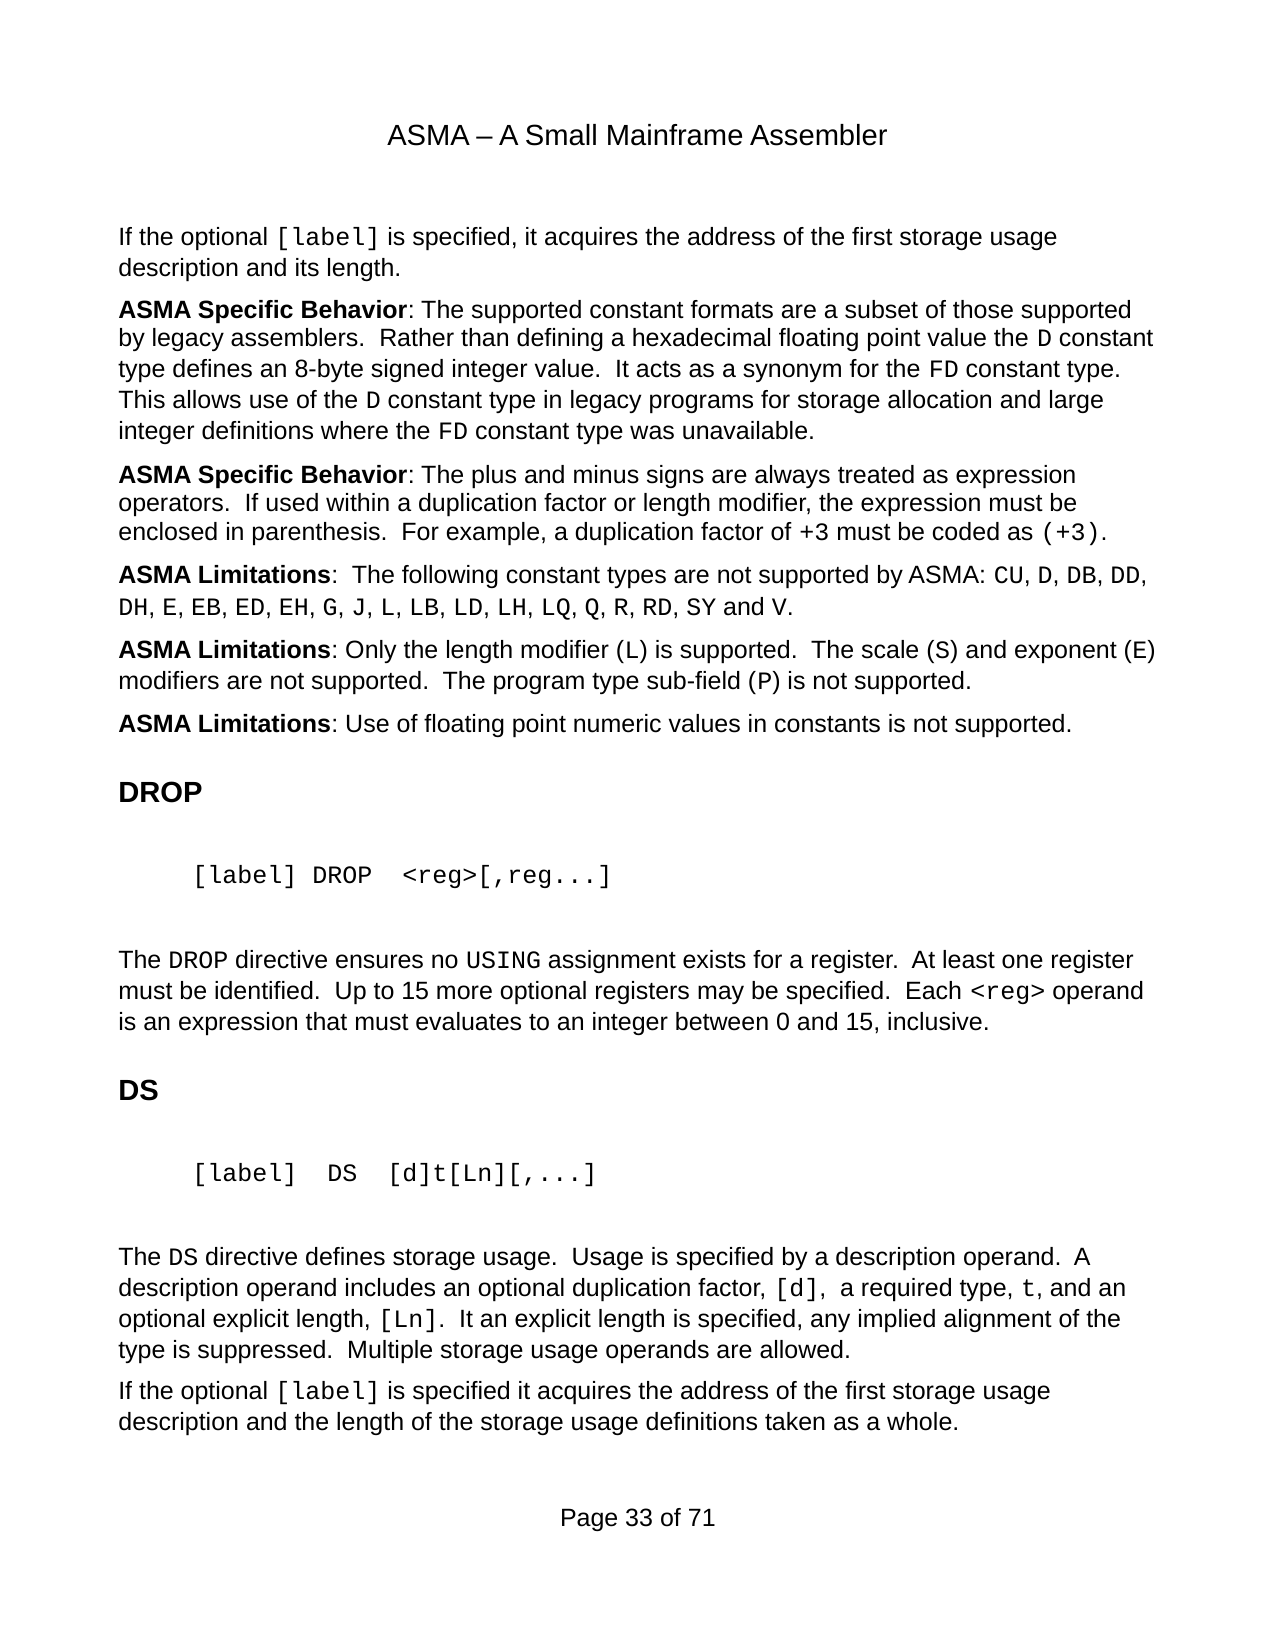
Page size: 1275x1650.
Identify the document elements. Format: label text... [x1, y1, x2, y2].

subtitle DS [118, 1073, 1157, 1107]
text ASMA Specific Behavior: The plus and minus signs are always treated as expression operators. If used within a duplication factor or length modifier, the expression must be enclosed in parenthesis. For example, a duplication factor of +3 must be coded as (+3). [118, 459, 1157, 548]
text ASMA Limitations: The following constant types are not supported by ASMA: CU, D, DB, DD, DH, E, EB, ED, EH, G, J, L, LB, LD, LH, LQ, Q, R, RD, SY and V. [118, 561, 1157, 622]
text ASMA Limitations: Use of floating point numeric values in constants is not supported. [118, 709, 1157, 738]
subtitle DROP [118, 776, 1157, 809]
text The DROP directive ensures no USING assignment exists for a register. At least one register must be identified. Up to 15 more optional registers may be specified. Each <reg> operand is an expression that must evaluates to an integer between 0 and 15, inclusive. [118, 945, 1157, 1036]
text ASMA Limitations: Only the length modifier (L) is supported. The scale (S) and exponent (E) modifiers are not supported. The program type sub-field (P) is not supported. [118, 635, 1157, 697]
text ASMA Specific Behavior: The supported constant formats are a subset of those supported by legacy assemblers. Rather than defining a hexadecimal floating point value the D constant type defines an 8-byte signed integer value. It acts as a synonym for the FD constant type. This allows use of the D constant type in legacy programs for storage allocation and large integer definitions where the FD constant type was unavailable. [118, 294, 1157, 447]
text [label] DROP <reg>[,reg...] [192, 863, 1157, 891]
text If the optional [label] is specified, it acquires the address of the first storage usage description and its length. [118, 222, 1157, 282]
text The DS directive defines storage usage. Usage is specified by a description operand. A description operand includes an optional duplication factor, [d], a required type, t, and an optional explicit length, [Ln]. It an explicit length is specified, any implied alignment of the type is suppressed. Multiple storage usage operands are allowed. [118, 1242, 1157, 1363]
text If the optional [label] is specified it acquires the address of the first storage usage description and the length of the storage usage definitions taken as a whole. [118, 1376, 1157, 1436]
text [label] DS [d]t[Ln][,...] [192, 1160, 1157, 1189]
